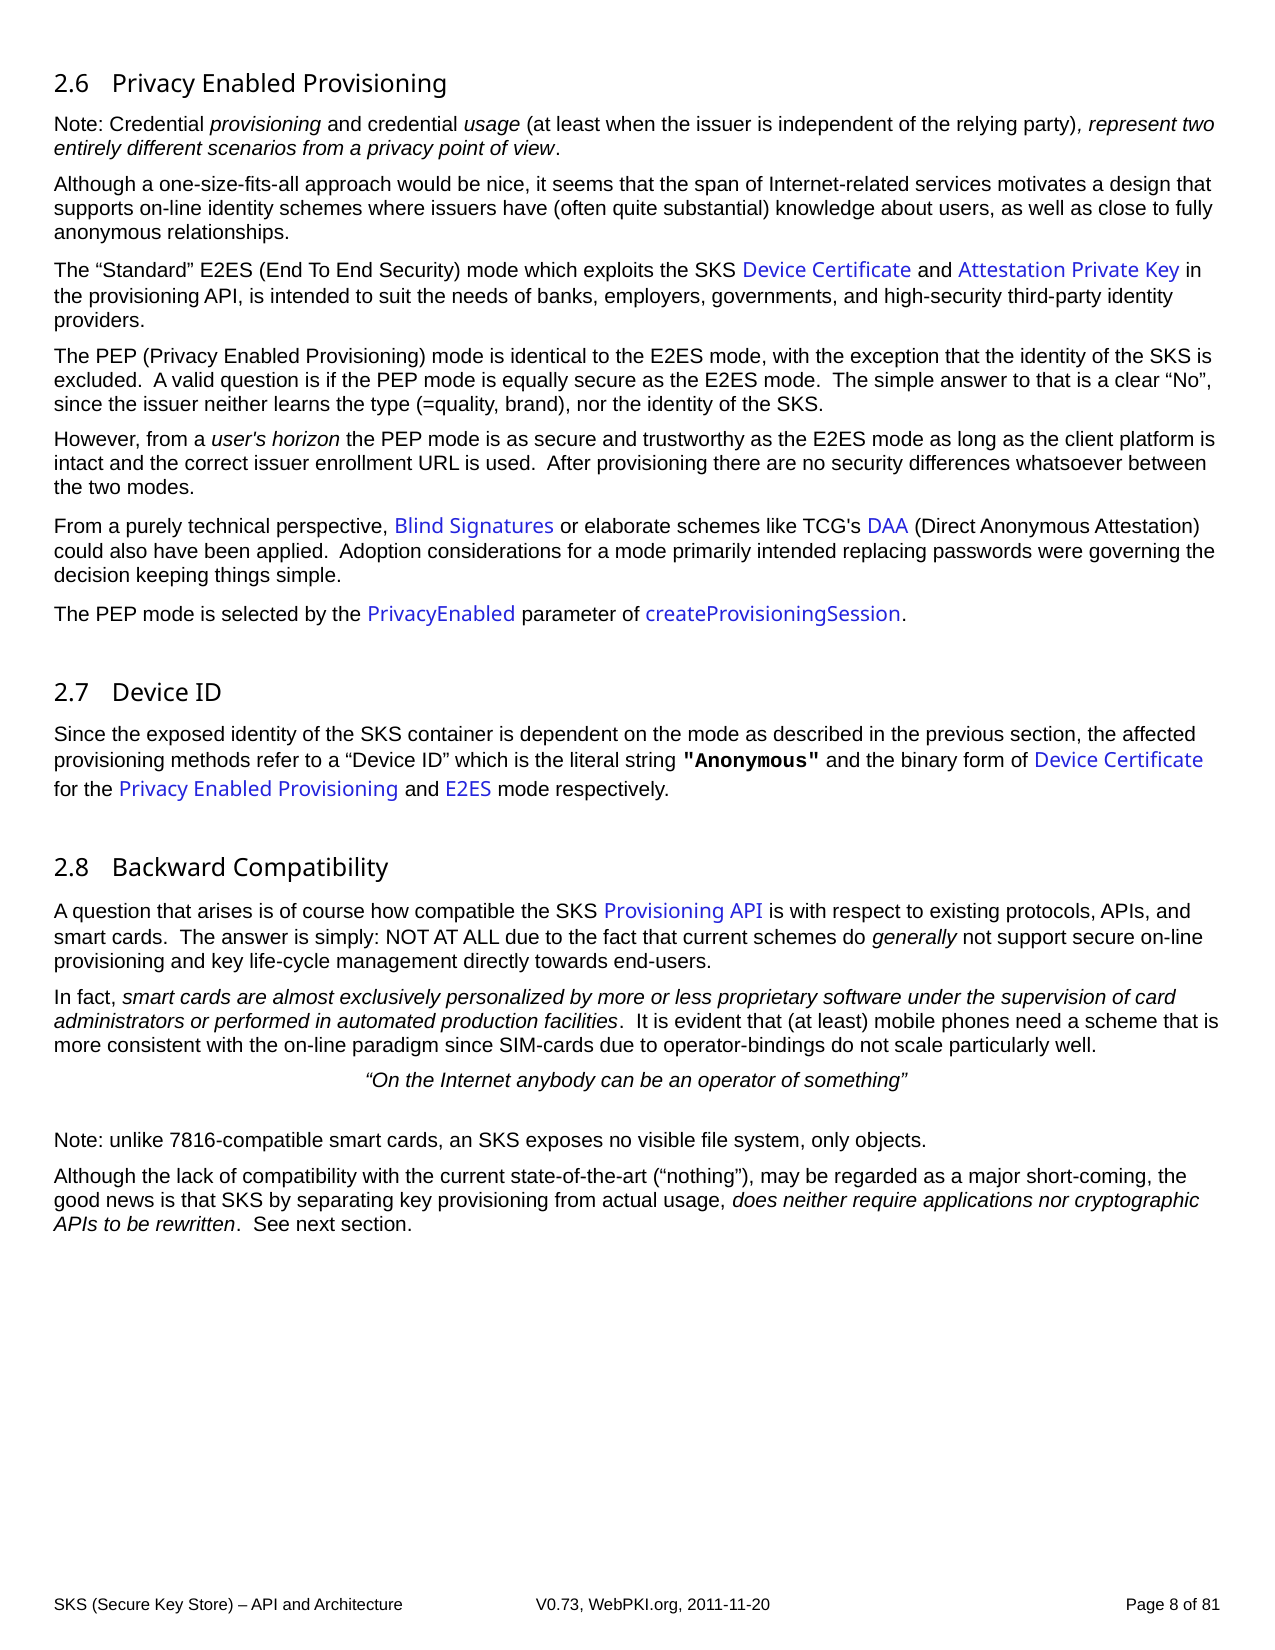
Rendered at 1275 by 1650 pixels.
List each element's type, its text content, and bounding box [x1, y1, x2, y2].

text Since the exposed identity of the SKS container is dependent on the mode as described in the previous section, the affected provisioning methods refer to a “Device ID” which is the literal string "Anonymous" and the binary form of Device Certificate for the Privacy Enabled Provisioning and E2ES mode respectively. [54, 721, 1221, 802]
text Note: Credential provisioning and credential usage (at least when the issuer is independent of the relying party), represent two entirely different scenarios from a privacy point of view. [54, 112, 1221, 160]
text The PEP (Privacy Enabled Provisioning) mode is identical to the E2ES mode, with the exception that the identity of the SKS is excluded. A valid question is if the PEP mode is equally secure as the E2ES mode. The simple answer to that is a clear “No”, since the issuer neither learns the type (=quality, brand), nor the identity of the SKS. [54, 344, 1221, 416]
text From a purely technical perspective, Blind Signatures or elaborate schemes like TCG's DAA (Direct Anonymous Attestation) could also have been applied. Adoption considerations for a mode primarily intended replacing passwords were governing the decision keeping things simple. [54, 511, 1221, 587]
subtitle Privacy Enabled Provisioning [54, 66, 1221, 100]
subtitle Backward Compatibility [54, 850, 1221, 884]
text However, from a user's horizon the PEP mode is as secure and trustworthy as the E2ES mode as long as the client platform is intact and the correct issuer enrollment URL is used. After provisioning there are no security differences whatsoever between the two modes. [54, 427, 1221, 499]
text Although a one-size-fits-all approach would be nice, it seems that the span of Internet-related services motivates a design that supports on-line identity schemes where issuers have (often quite substantial) knowledge about users, as well as close to fully anonymous relationships. [54, 172, 1221, 244]
text In fact, smart cards are almost exclusively personalized by more or less proprietary software under the supervision of card administrators or performed in automated production facilities. It is evident that (at least) mobile phones need a scheme that is more consistent with the on-line paradigm since SIM-cards due to operator-bindings do not scale particularly well. [54, 984, 1221, 1056]
text Although the lack of compatibility with the current state-of-the-art (“nothing”), may be regarded as a major short-coming, the good news is that SKS by separating key provisioning from actual usage, does neither require applications nor cryptographic APIs to be rewritten. See next section. [54, 1163, 1221, 1235]
text The “Standard” E2ES (End To End Security) mode which exploits the SKS Device Certificate and Attestation Private Key in the provisioning API, is intended to suit the needs of banks, employers, governments, and high-security third-party identity providers. [54, 256, 1221, 332]
text Note: unlike 7816-compatible smart cards, an SKS exposes no visible file system, only objects. [54, 1128, 1221, 1152]
text A question that arises is of course how compatible the SKS Provisioning API is with respect to existing protocols, APIs, and smart cards. The answer is simply: NOT AT ALL due to the fact that current schemes do generally not support secure on-line provisioning and key life-cycle management directly towards end-users. [54, 896, 1221, 973]
subtitle Device ID [54, 675, 1221, 709]
text “On the Internet anybody can be an operator of something” [54, 1068, 1221, 1116]
text The PEP mode is selected by the PrivacyEnabled parameter of createProvisioningSession. [54, 599, 1221, 627]
